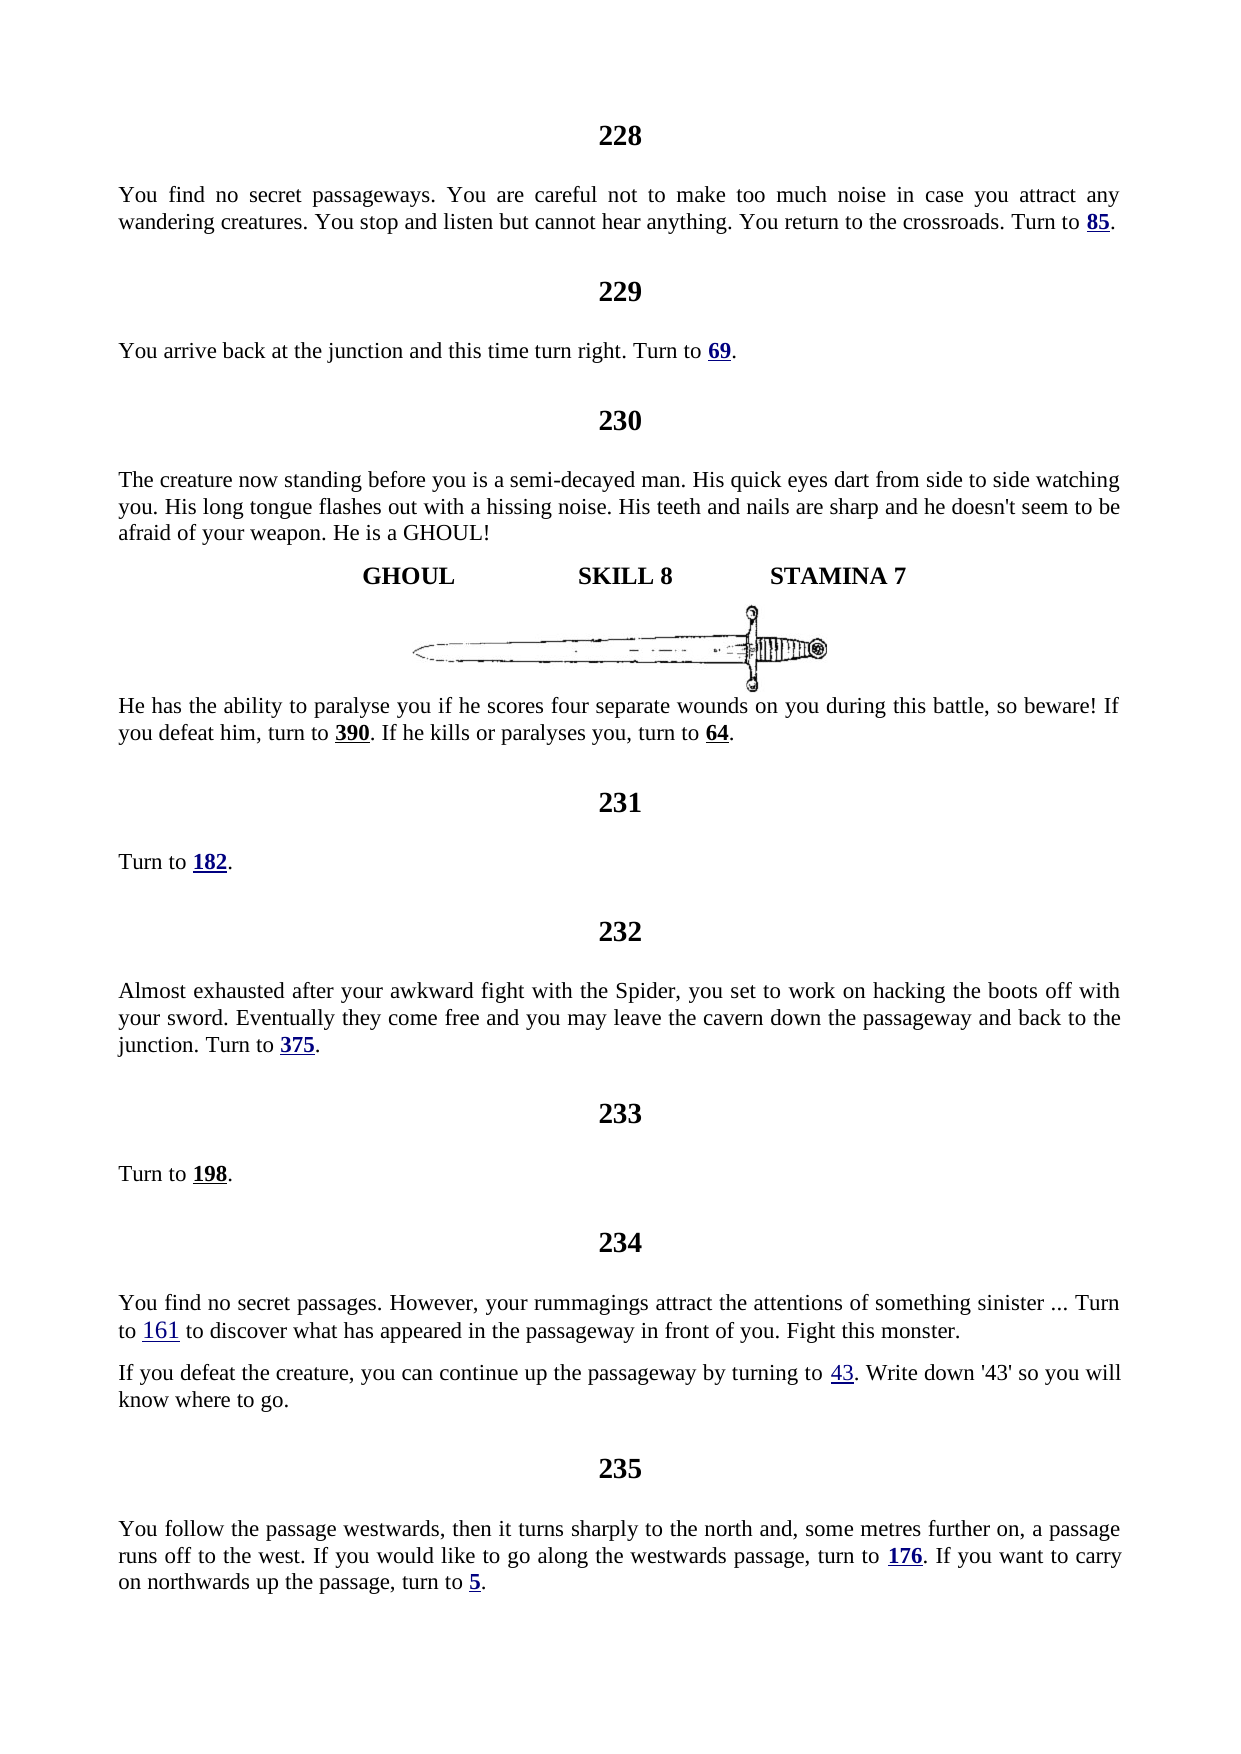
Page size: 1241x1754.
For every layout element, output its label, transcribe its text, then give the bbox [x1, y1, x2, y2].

text The creature now standing before you is a semi-decayed man. His quick eyes dart from side to side watching you. His long tongue flashes out with a hissing noise. His teeth and nails are sharp and he doesn't seem to be afraid of your weapon. He is a GHOUL! [118, 466, 1122, 546]
text You find no secret passageways. You are careful not to make too much noise in case you attract any wandering creatures. You stop and listen but cannot hear anything. You return to the crossroads. Turn to 85. [118, 181, 1122, 234]
subtitle 228 [118, 118, 1122, 152]
text If you defeat the creature, you can continue up the passageway by turning to 43. Write down '43' so you will know where to go. [118, 1359, 1122, 1412]
text He has the ability to paralyse you if he scores four separate wounds on you during this battle, so beware! If you defeat him, turn to 390. If he kills or paralyses you, turn to 64. [118, 693, 1122, 746]
text Turn to 198. [118, 1159, 1122, 1186]
text You arrive back at the junction and this time turn right. Turn to 69. [118, 337, 1122, 363]
subtitle 234 [118, 1226, 1122, 1259]
text GHOUL SKILL 8 STAMINA 7 [118, 561, 1122, 589]
text You follow the passage westwards, then it turns sharply to the north and, some metres further on, a passage runs off to the west. If you would like to go along the westwards passage, turn to 176. If you want to carry on northwards up the passage, turn to 5. [118, 1515, 1122, 1594]
subtitle 230 [118, 403, 1122, 437]
subtitle 229 [118, 274, 1122, 307]
text Almost exhausted after your awkward fight with the Spider, you set to work on hacking the boots off with your sword. Eventually they come free and you may leave the cavern down the passageway and back to the junction. Turn to 375. [118, 977, 1122, 1057]
subtitle 231 [118, 785, 1122, 819]
picture [412, 604, 828, 693]
text You find no secret passages. However, your rummagings attract the attentions of something sinister ... Turn to 161 to discover what has appeared in the passageway in front of you. Fight this monster. [118, 1289, 1122, 1344]
subtitle 232 [118, 914, 1122, 948]
subtitle 233 [118, 1097, 1122, 1130]
text Turn to 182. [118, 848, 1122, 875]
subtitle 235 [118, 1452, 1122, 1485]
